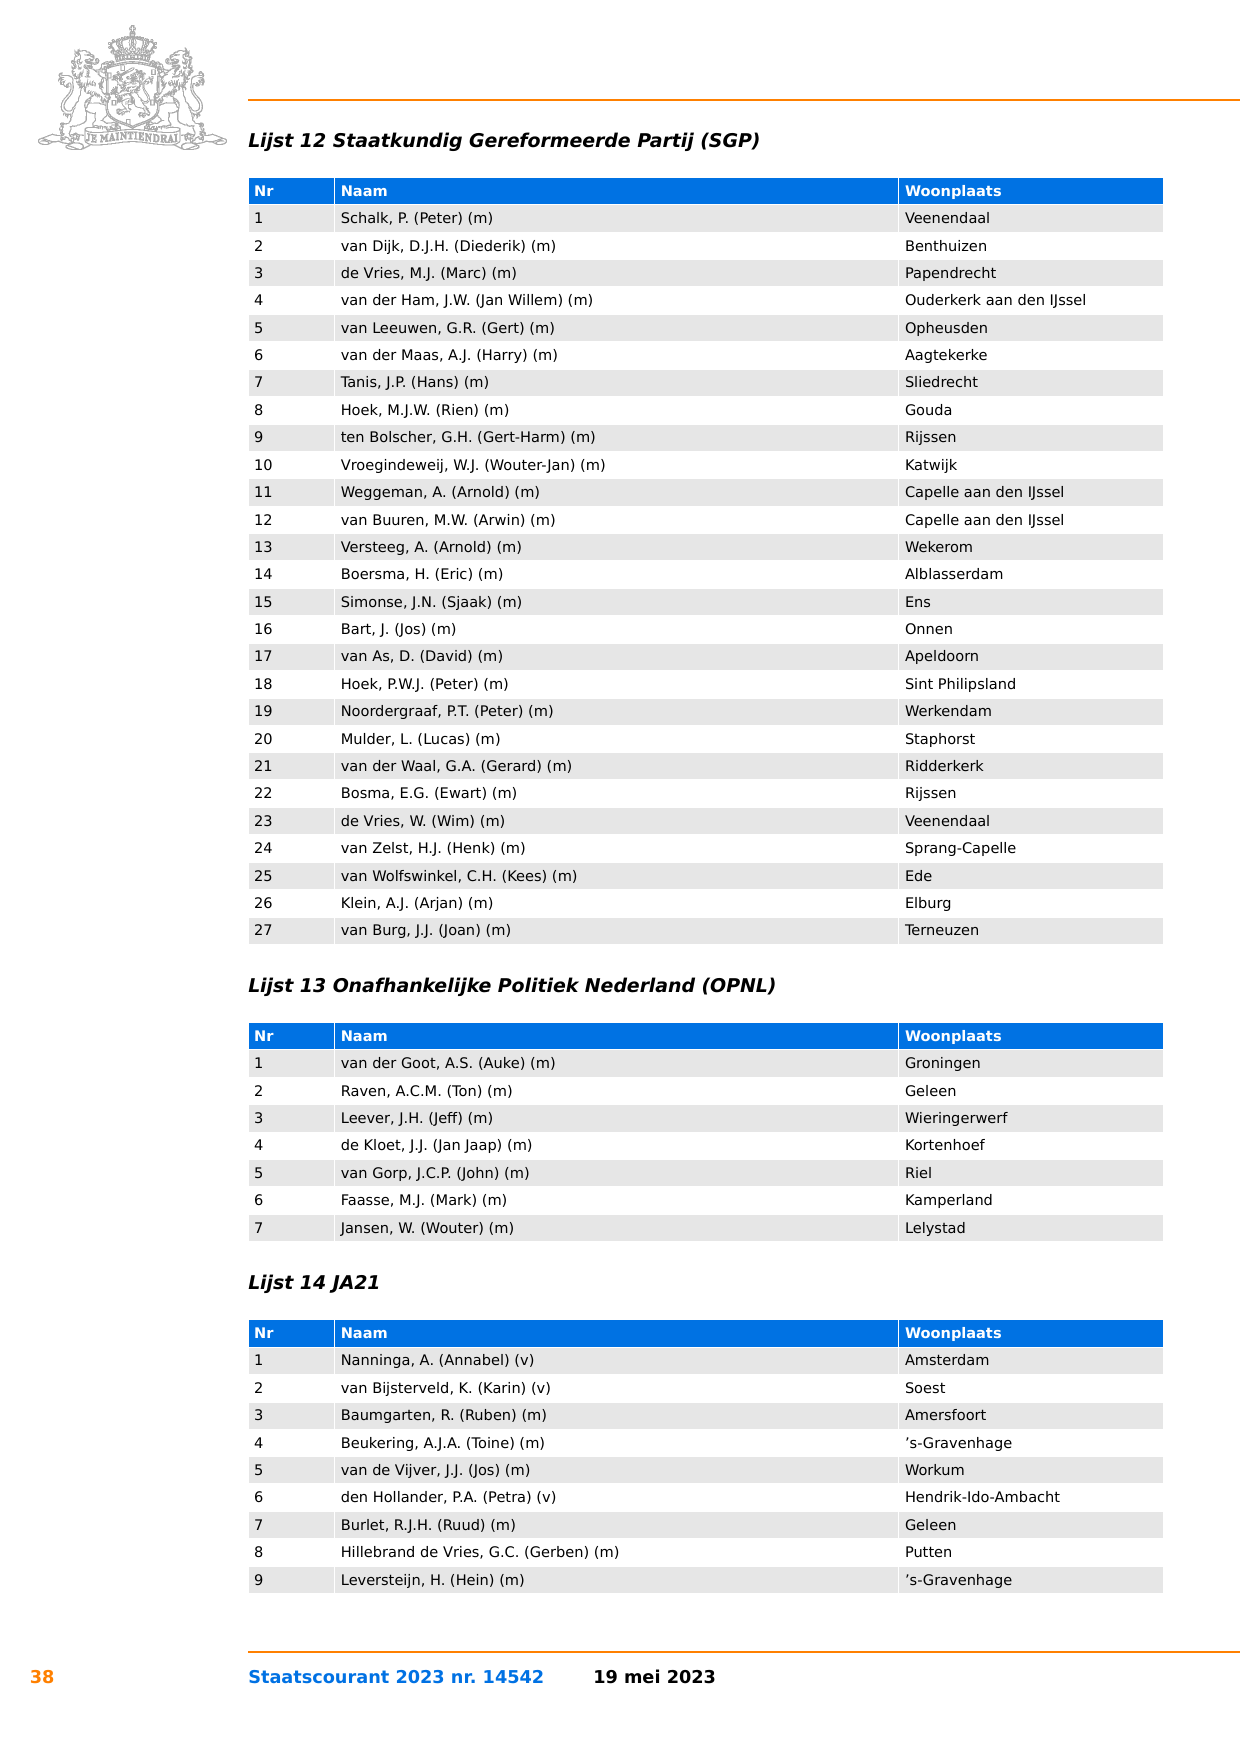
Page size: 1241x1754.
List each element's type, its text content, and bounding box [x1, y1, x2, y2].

table_cell Capelle aan den IJssel [899, 507, 1163, 533]
table_cell Mulder, L. (Lucas) (m) [335, 726, 898, 752]
table_cell de Kloet, J.J. (Jan Jaap) (m) [335, 1133, 898, 1159]
table_header Woonplaats [899, 1023, 1163, 1049]
table_cell Aagtekerke [899, 342, 1163, 369]
table_cell 3 [249, 1105, 334, 1132]
table_cell 5 [249, 1160, 334, 1186]
table_cell Geleen [899, 1078, 1163, 1104]
table_cell Noordergraaf, P.T. (Peter) (m) [335, 699, 898, 725]
table_header Woonplaats [899, 1320, 1163, 1347]
table_cell 27 [249, 918, 334, 944]
table_cell 21 [249, 753, 334, 779]
table_cell 7 [249, 370, 334, 396]
table_cell Leversteijn, H. (Hein) (m) [335, 1567, 898, 1593]
table_cell van Gorp, J.C.P. (John) (m) [335, 1160, 898, 1186]
table_cell Lelystad [899, 1215, 1163, 1241]
table_cell 11 [249, 479, 334, 506]
table_cell Ens [899, 589, 1163, 615]
table_cell 23 [249, 808, 334, 834]
table_cell Soest [899, 1375, 1163, 1401]
table_cell 15 [249, 589, 334, 615]
table_cell 4 [249, 1430, 334, 1456]
table_cell 9 [249, 425, 334, 451]
table_cell van der Waal, G.A. (Gerard) (m) [335, 753, 898, 779]
table_cell Jansen, W. (Wouter) (m) [335, 1215, 898, 1241]
table_cell Schalk, P. (Peter) (m) [335, 205, 898, 232]
table_cell ’s-Gravenhage [899, 1567, 1163, 1593]
table_cell 3 [249, 260, 334, 286]
table_cell Gouda [899, 397, 1163, 423]
table_cell Workum [899, 1457, 1163, 1483]
table_cell Wieringerwerf [899, 1105, 1163, 1132]
table_cell 4 [249, 288, 334, 314]
table_cell Benthuizen [899, 233, 1163, 259]
table_cell van Bijsterveld, K. (Karin) (v) [335, 1375, 898, 1401]
table_cell Groningen [899, 1050, 1163, 1077]
table_cell de Vries, M.J. (Marc) (m) [335, 260, 898, 286]
table_cell Weggeman, A. (Arnold) (m) [335, 479, 898, 506]
subtitle Lijst 12 Staatkundig Gereformeerde Partij (SGP) [248, 130, 1163, 152]
table_cell den Hollander, P.A. (Petra) (v) [335, 1485, 898, 1511]
table_cell Geleen [899, 1512, 1163, 1538]
table_cell 6 [249, 1485, 334, 1511]
table_cell Alblasserdam [899, 561, 1163, 588]
table_cell 26 [249, 890, 334, 917]
table_cell Terneuzen [899, 918, 1163, 944]
table_cell Sprang-Capelle [899, 835, 1163, 862]
table_cell Baumgarten, R. (Ruben) (m) [335, 1403, 898, 1429]
table_cell Ouderkerk aan den IJssel [899, 288, 1163, 314]
table_header Nr [249, 1023, 334, 1049]
table_cell Hoek, M.J.W. (Rien) (m) [335, 397, 898, 423]
table_cell 2 [249, 1078, 334, 1104]
table_cell 1 [249, 1348, 334, 1374]
table_cell 8 [249, 397, 334, 423]
table_header Naam [335, 1320, 898, 1347]
table_cell 2 [249, 233, 334, 259]
table_cell Faasse, M.J. (Mark) (m) [335, 1188, 898, 1214]
table_cell Veenendaal [899, 808, 1163, 834]
table_cell 16 [249, 616, 334, 643]
table_cell 12 [249, 507, 334, 533]
table_cell 6 [249, 1188, 334, 1214]
table_cell Leever, J.H. (Jeff) (m) [335, 1105, 898, 1132]
table_cell Wekerom [899, 534, 1163, 560]
table_cell 1 [249, 1050, 334, 1077]
table_cell Kamperland [899, 1188, 1163, 1214]
table_cell Kortenhoef [899, 1133, 1163, 1159]
table_cell Ridderkerk [899, 753, 1163, 779]
table_cell 9 [249, 1567, 334, 1593]
table_cell 18 [249, 671, 334, 697]
table_header Nr [249, 1320, 334, 1347]
table_cell Beukering, A.J.A. (Toine) (m) [335, 1430, 898, 1456]
table_cell Riel [899, 1160, 1163, 1186]
table_cell Vroegindeweij, W.J. (Wouter-Jan) (m) [335, 452, 898, 478]
table_header Nr [249, 178, 334, 204]
table_cell Werkendam [899, 699, 1163, 725]
table_cell 7 [249, 1512, 334, 1538]
table_cell 17 [249, 644, 334, 670]
table_cell van Leeuwen, G.R. (Gert) (m) [335, 315, 898, 341]
table_cell Simonse, J.N. (Sjaak) (m) [335, 589, 898, 615]
table_cell Sint Philipsland [899, 671, 1163, 697]
table_cell Rijssen [899, 425, 1163, 451]
table_cell Katwijk [899, 452, 1163, 478]
table_header Woonplaats [899, 178, 1163, 204]
table_cell 13 [249, 534, 334, 560]
subtitle Lijst 13 Onafhankelijke Politiek Nederland (OPNL) [248, 975, 1163, 997]
table_cell Bosma, E.G. (Ewart) (m) [335, 781, 898, 807]
table_cell Bart, J. (Jos) (m) [335, 616, 898, 643]
table_cell van de Vijver, J.J. (Jos) (m) [335, 1457, 898, 1483]
table_cell 4 [249, 1133, 334, 1159]
table_cell 20 [249, 726, 334, 752]
table_cell 6 [249, 342, 334, 369]
table_cell ten Bolscher, G.H. (Gert-Harm) (m) [335, 425, 898, 451]
table_cell 19 [249, 699, 334, 725]
table_cell Staphorst [899, 726, 1163, 752]
table_cell Burlet, R.J.H. (Ruud) (m) [335, 1512, 898, 1538]
table_cell 24 [249, 835, 334, 862]
table_cell van der Ham, J.W. (Jan Willem) (m) [335, 288, 898, 314]
table_cell de Vries, W. (Wim) (m) [335, 808, 898, 834]
table_cell 7 [249, 1215, 334, 1241]
picture [38, 25, 227, 150]
table_cell 14 [249, 561, 334, 588]
table_cell Hillebrand de Vries, G.C. (Gerben) (m) [335, 1539, 898, 1566]
table_cell Versteeg, A. (Arnold) (m) [335, 534, 898, 560]
table_cell van Zelst, H.J. (Henk) (m) [335, 835, 898, 862]
table_cell Tanis, J.P. (Hans) (m) [335, 370, 898, 396]
table_cell van der Maas, A.J. (Harry) (m) [335, 342, 898, 369]
table_cell Rijssen [899, 781, 1163, 807]
table_cell Klein, A.J. (Arjan) (m) [335, 890, 898, 917]
table_cell Veenendaal [899, 205, 1163, 232]
table_cell Elburg [899, 890, 1163, 917]
table_cell ’s-Gravenhage [899, 1430, 1163, 1456]
table_cell Sliedrecht [899, 370, 1163, 396]
table_cell Capelle aan den IJssel [899, 479, 1163, 506]
table_cell Papendrecht [899, 260, 1163, 286]
table_cell 10 [249, 452, 334, 478]
table_cell van Wolfswinkel, C.H. (Kees) (m) [335, 863, 898, 889]
table_cell 5 [249, 1457, 334, 1483]
table_cell Hendrik-Ido-Ambacht [899, 1485, 1163, 1511]
table_cell 3 [249, 1403, 334, 1429]
table_cell Amsterdam [899, 1348, 1163, 1374]
table_cell van Dijk, D.J.H. (Diederik) (m) [335, 233, 898, 259]
table_cell Onnen [899, 616, 1163, 643]
table_cell Putten [899, 1539, 1163, 1566]
table_cell van der Goot, A.S. (Auke) (m) [335, 1050, 898, 1077]
table_cell van Burg, J.J. (Joan) (m) [335, 918, 898, 944]
table_cell Opheusden [899, 315, 1163, 341]
table_cell 22 [249, 781, 334, 807]
table_header Naam [335, 1023, 898, 1049]
table_cell 25 [249, 863, 334, 889]
table_header Naam [335, 178, 898, 204]
table_cell 5 [249, 315, 334, 341]
table_cell 1 [249, 205, 334, 232]
table_cell 2 [249, 1375, 334, 1401]
table_cell van Buuren, M.W. (Arwin) (m) [335, 507, 898, 533]
table_cell Hoek, P.W.J. (Peter) (m) [335, 671, 898, 697]
table_cell Apeldoorn [899, 644, 1163, 670]
table_cell Nanninga, A. (Annabel) (v) [335, 1348, 898, 1374]
table_cell van As, D. (David) (m) [335, 644, 898, 670]
table_cell Raven, A.C.M. (Ton) (m) [335, 1078, 898, 1104]
table_cell 8 [249, 1539, 334, 1566]
table_cell Boersma, H. (Eric) (m) [335, 561, 898, 588]
table_cell Amersfoort [899, 1403, 1163, 1429]
table_cell Ede [899, 863, 1163, 889]
subtitle Lijst 14 JA21 [248, 1272, 1163, 1294]
